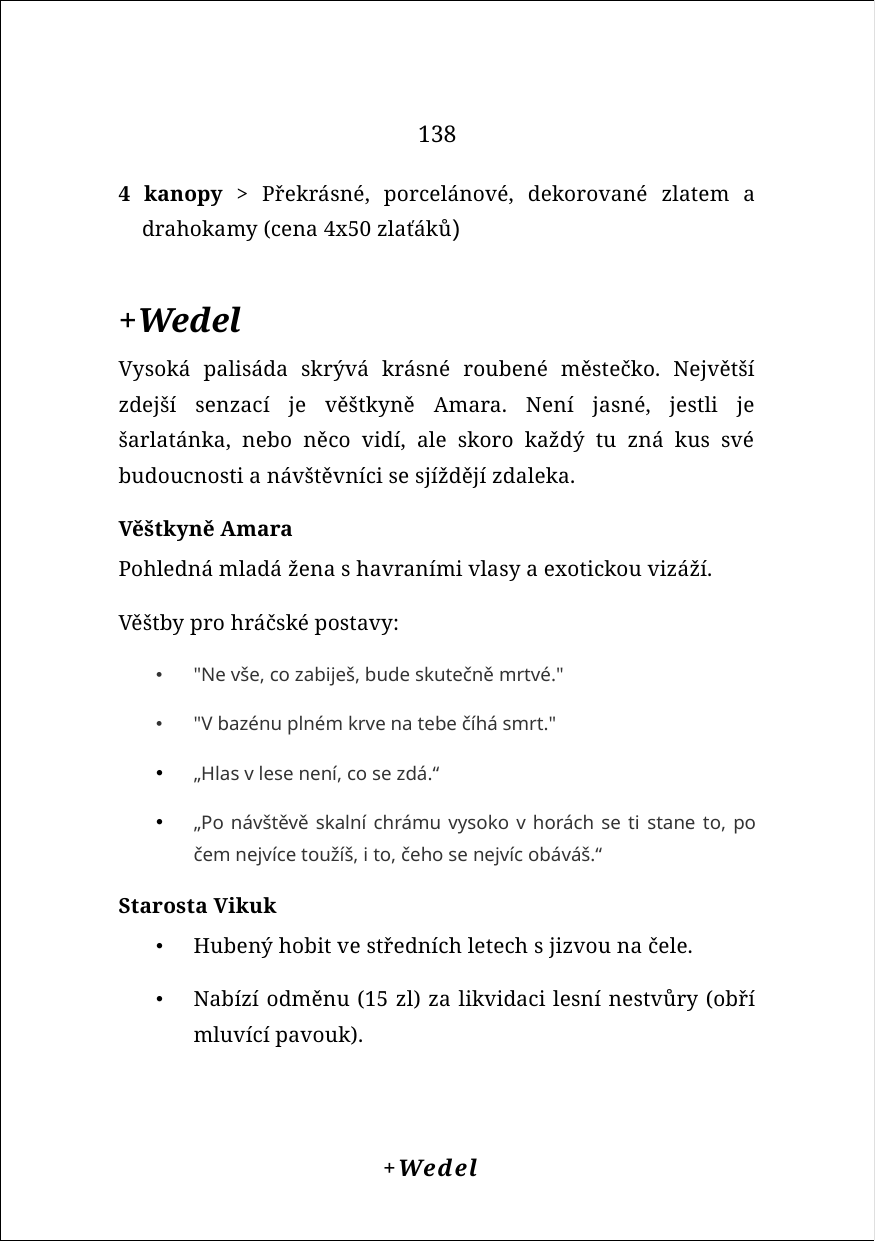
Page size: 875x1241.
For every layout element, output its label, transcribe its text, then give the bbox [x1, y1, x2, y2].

text Vysoká palisáda skrývá krásné roubené městečko. Největší zdejší senzací je věštkyně Amara. Není jasné, jestli je šarlatánka, nebo něco vidí, ale skoro každý tu zná kus své budoucnosti a návštěvníci se sjíždějí zdaleka. [118, 354, 756, 489]
subtitle +Wedel [118, 297, 756, 343]
list Nabízí odměnu (15 zl) za likvidaci lesní nestvůry (obří mluvící pavouk). [156, 984, 756, 1048]
subtitle Starosta Vikuk [118, 891, 756, 919]
list "V bazénu plném krve na tebe číhá smrt." [156, 711, 756, 736]
list Hubený hobit ve středních letech s jizvou na čele. [156, 931, 756, 960]
list "Ne vše, co zabiješ, bude skutečně mrtvé." [156, 661, 756, 686]
text 4 kanopy > Překrásné, porcelánové, dekorované zlatem a drahokamy (cena 4x50 zlaťáků) [118, 179, 756, 243]
list „Hlas v lese není, co se zdá.“ [156, 760, 756, 786]
subtitle Věštkyně Amara [118, 514, 756, 543]
text Pohledná mladá žena s havraními vlasy a exotickou vizáží. [118, 554, 756, 583]
list „Po návštěvě skalní chrámu vysoko v horách se ti stane to, po čem nejvíce toužíš, i to, čeho se nejvíc obáváš.“ [156, 810, 756, 867]
text Věštby pro hráčské postavy: [118, 608, 756, 636]
